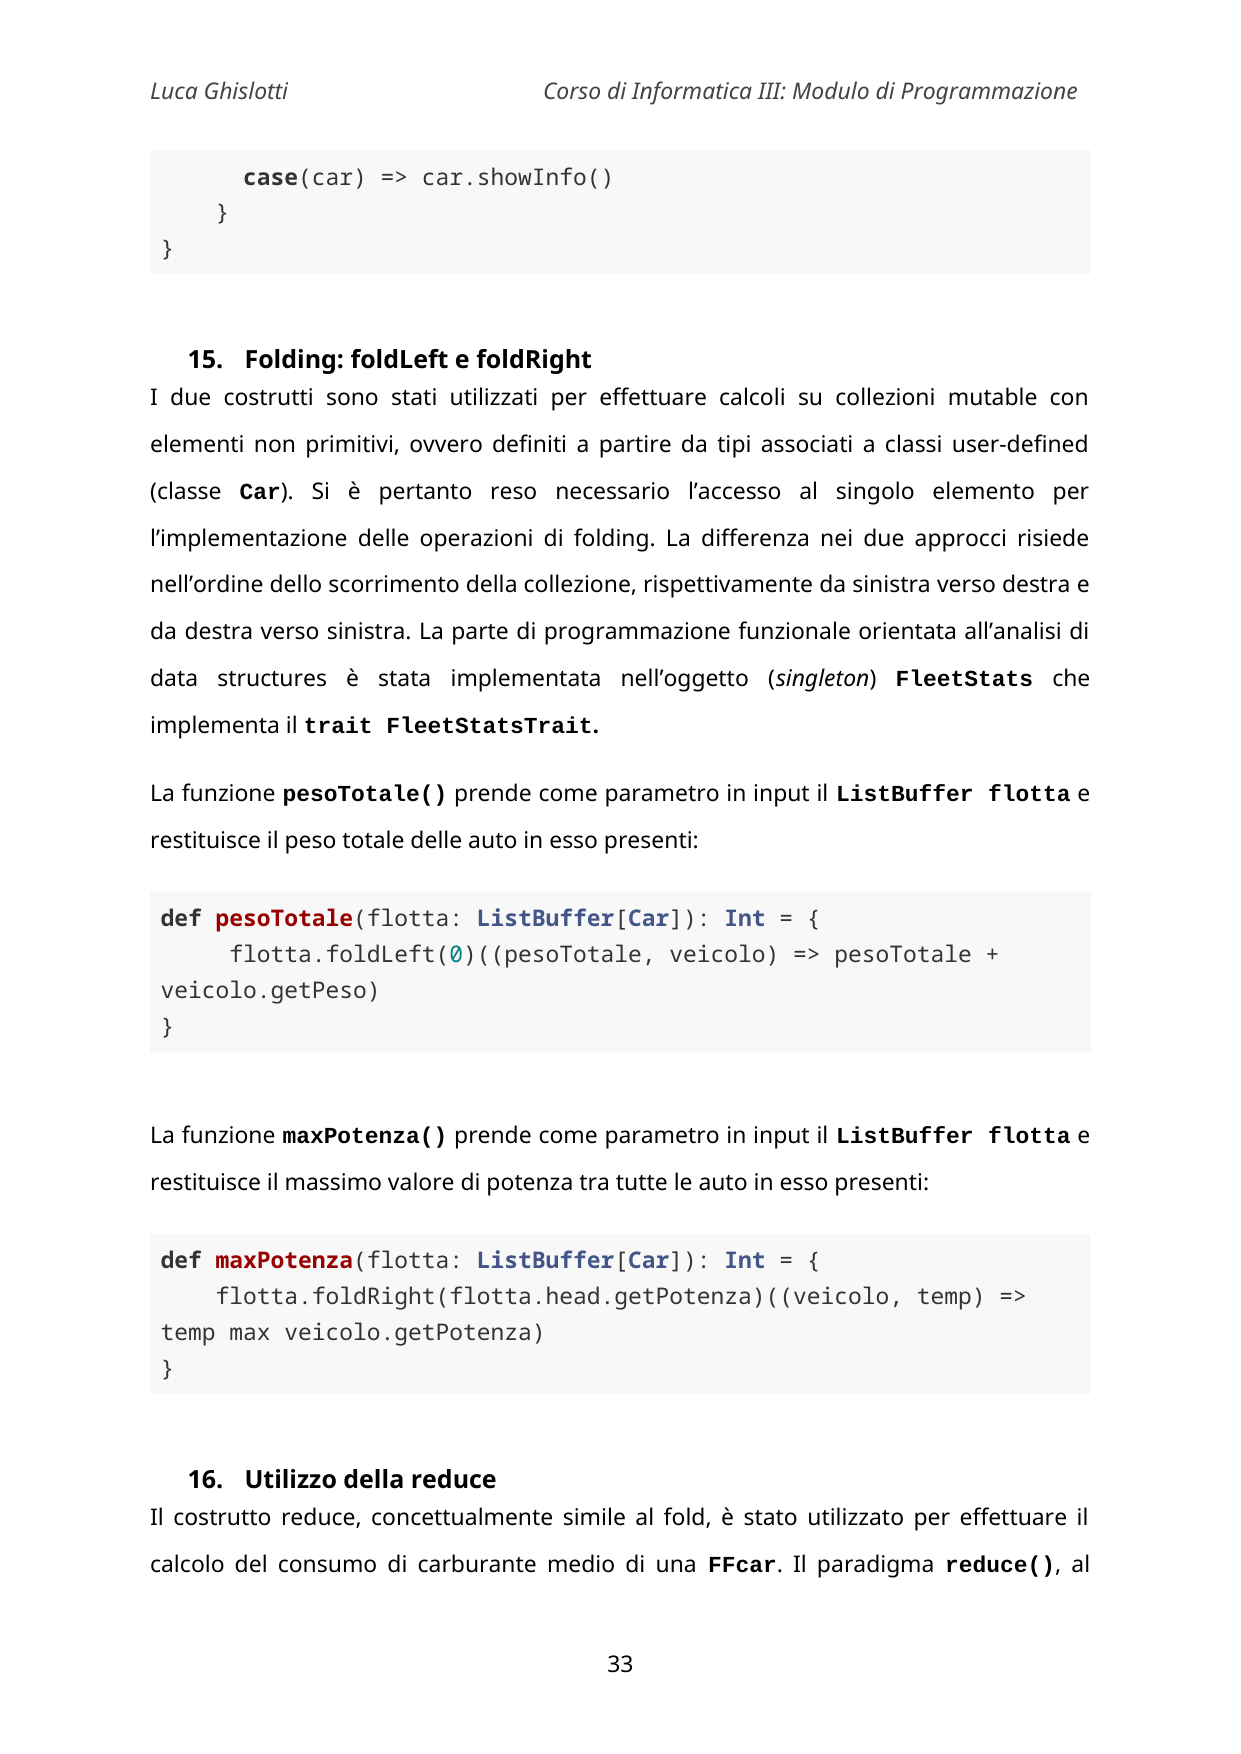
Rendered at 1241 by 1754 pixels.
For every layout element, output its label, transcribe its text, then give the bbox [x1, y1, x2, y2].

subtitle Folding: foldLeft e foldRight [187, 342, 1090, 376]
text La funzione maxPotenza() prende come parametro in input il ListBuffer flotta e restituisce il massimo valore di potenza tra tutte le auto in esso presenti: [150, 1119, 1090, 1197]
table_header def pesoTotale(flotta: ListBuffer[Car]): Int = { flotta.foldLeft(0)((pesoTotale, veicolo) => pesoTotale + veicolo.getPeso) } [150, 892, 1091, 1052]
table_header case(car) => car.showInfo() } } [150, 150, 1091, 274]
subtitle Utilizzo della reduce [187, 1462, 1090, 1496]
text La funzione pesoTotale() prende come parametro in input il ListBuffer flotta e restituisce il peso totale delle auto in esso presenti: [150, 777, 1090, 855]
text I due costrutti sono stati utilizzati per effettuare calcoli su collezioni mutable con elementi non primitivi, ovvero definiti a partire da tipi associati a classi user-defined (classe Car). Si è pertanto reso necessario l’accesso al singolo elemento per l’implementazione delle operazioni di folding. La differenza nei due approcci risiede nell’ordine dello scorrimento della collezione, rispettivamente da sinistra verso destra e da destra verso sinistra. La parte di programmazione funzionale orientata all’analisi di data structures è stata implementata nell’oggetto (singleton) FleetStats che implementa il trait FleetStatsTrait. [150, 381, 1090, 741]
text Il costrutto reduce, concettualmente simile al fold, è stato utilizzato per effettuare il calcolo del consumo di carburante medio di una FFcar. Il paradigma reduce(), al [150, 1501, 1090, 1579]
table_header def maxPotenza(flotta: ListBuffer[Car]): Int = { flotta.foldRight(flotta.head.getPotenza)((veicolo, temp) => temp max veicolo.getPotenza) } [150, 1234, 1091, 1394]
